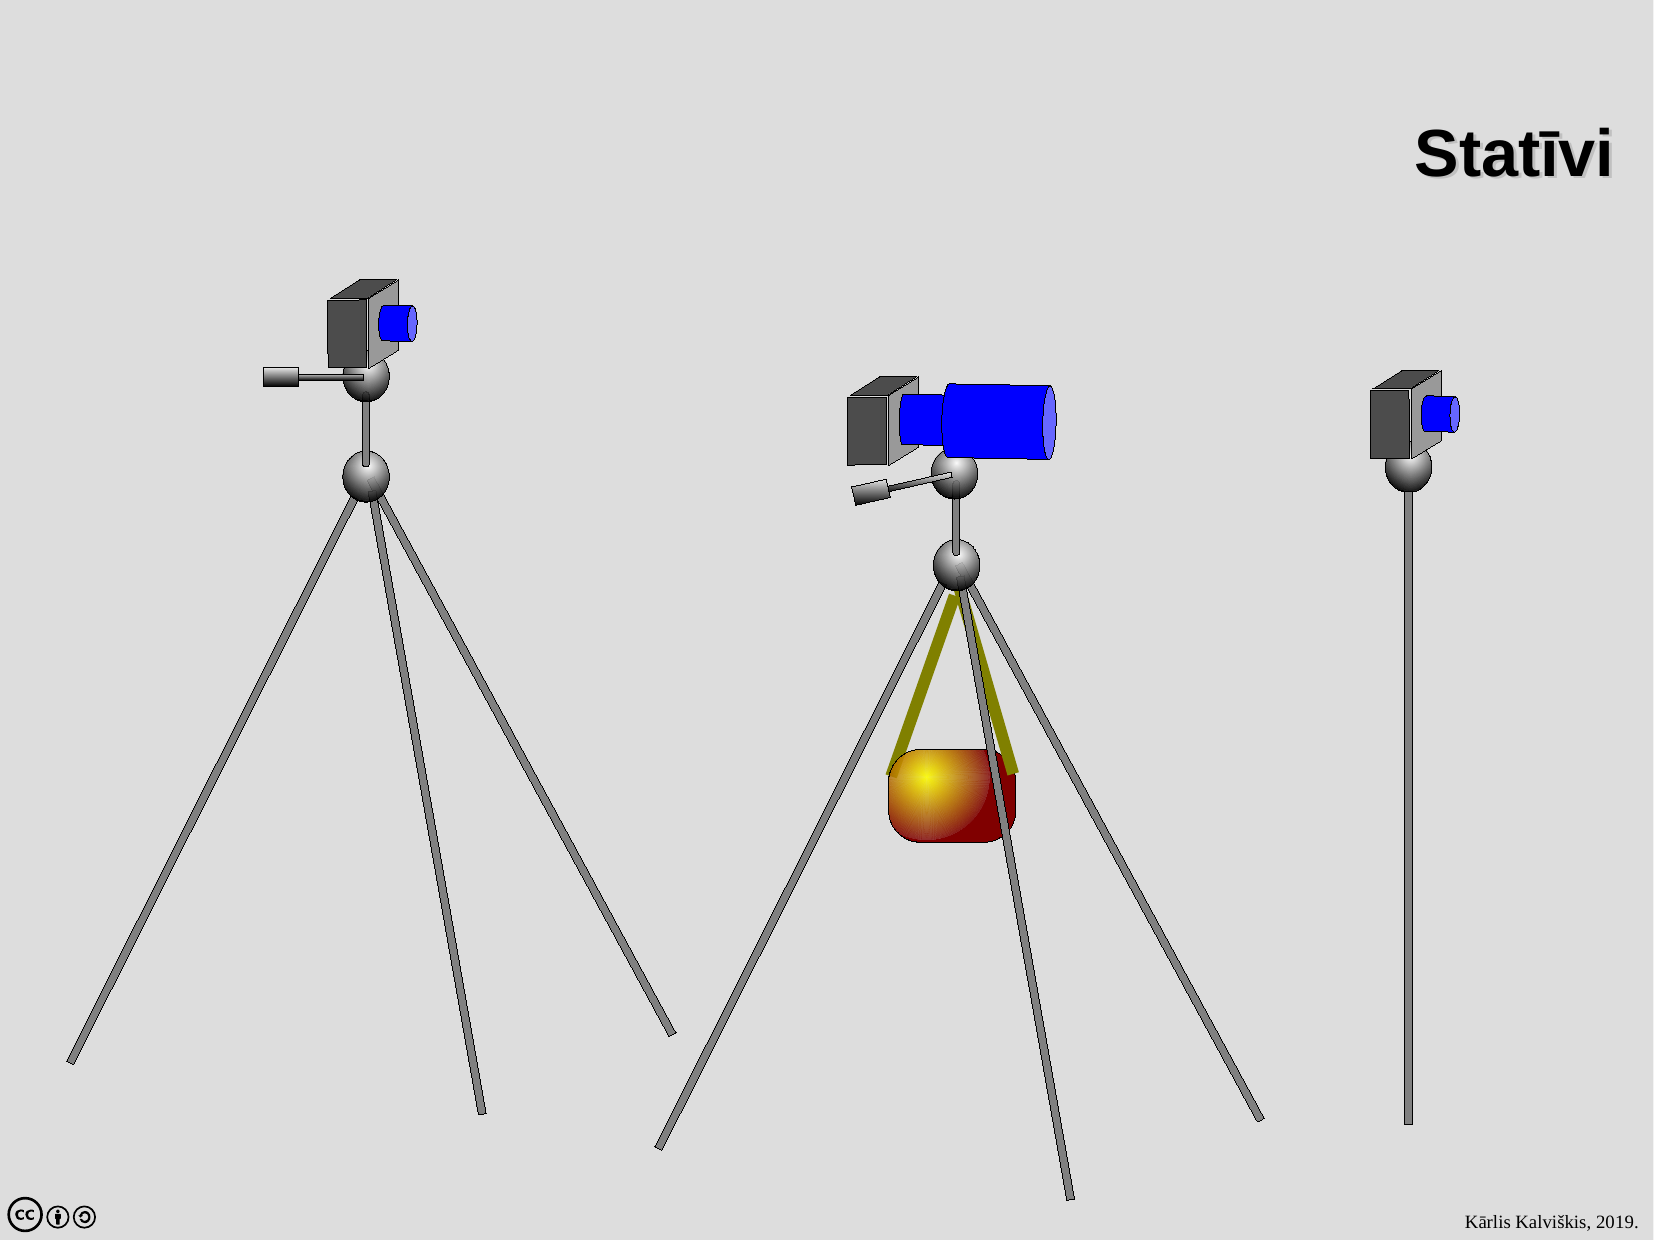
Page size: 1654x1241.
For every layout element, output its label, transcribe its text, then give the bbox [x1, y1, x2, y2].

text_box [654, 376, 1265, 1201]
text_box 104 [1042, 385, 1057, 460]
text_box 104 [407, 305, 418, 342]
text_box [1370, 370, 1454, 1125]
title Statīvi [42, 49, 1615, 257]
text_box [66, 279, 677, 1115]
text_box [847, 397, 887, 466]
text_box 104 [1449, 396, 1460, 433]
